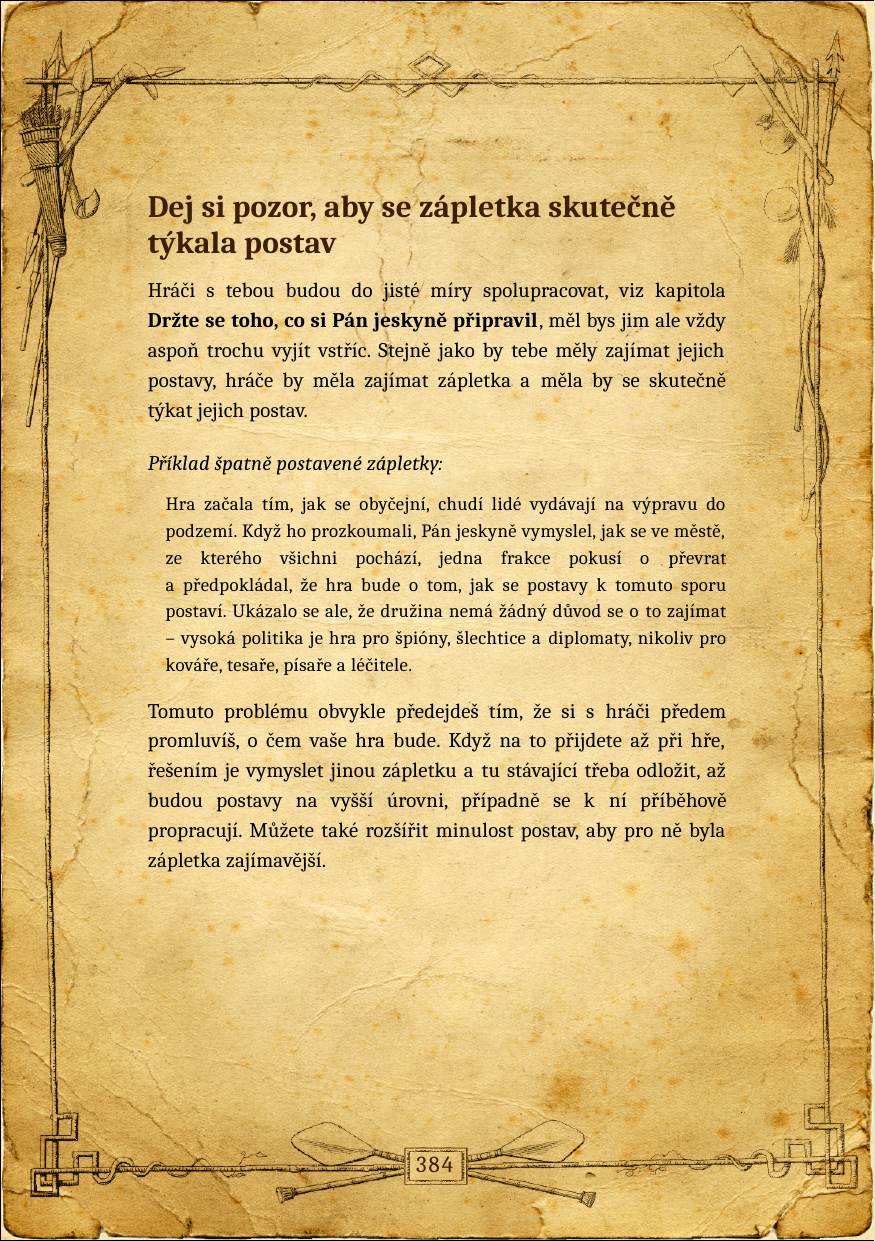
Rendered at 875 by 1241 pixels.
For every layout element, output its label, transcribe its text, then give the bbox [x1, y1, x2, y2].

text Hráči s⁠ tebou budou do jisté míry spolupracovat, viz kapitola Držte se toho, co si Pán jeskyně připravil, měl bys jim ale vždy aspoň trochu vyjít vstříc. Stejně jako by tebe měly zajímat jejich postavy, hráče by měla zajímat zápletka a⁠ měla by se skutečně týkat jejich postav. [148, 279, 726, 422]
subtitle Dej si pozor, aby se zápletka skutečně týkala postav [148, 189, 726, 261]
text Tomuto problému obvykle předejdeš tím, že si s⁠ hráči předem promluvíš, o⁠ čem vaše hra bude. Když na to přijdete až při hře, řešením je vymyslet jinou zápletku a⁠ tu stávající třeba odložit, až budou postavy na vyšší úrovni, případně se k⁠ ní příběhově propracují. Můžete také rozšířit minulost postav, aby pro ně byla zápletka zajímavější. [148, 699, 726, 873]
text Hra začala tím, jak se obyčejní, chudí lidé vydávají na výpravu do podzemí. Když ho prozkoumali, Pán jeskyně vymyslel, jak se ve městě, ze kterého všichni pochází, jedna frakce pokusí o⁠ převrat a⁠ předpokládal, že hra bude o⁠ tom, jak se postavy k⁠ tomuto sporu postaví. Ukázalo se ale, že družina nemá žádný důvod se o⁠ to zajímat – vysoká politika je hra pro špióny, šlechtice a⁠ diplomaty, nikoliv pro kováře, tesaře, písaře a⁠ léčitele. [165, 493, 726, 676]
picture [1, 1, 874, 1240]
text Příklad špatně postavené zápletky: [148, 452, 726, 476]
